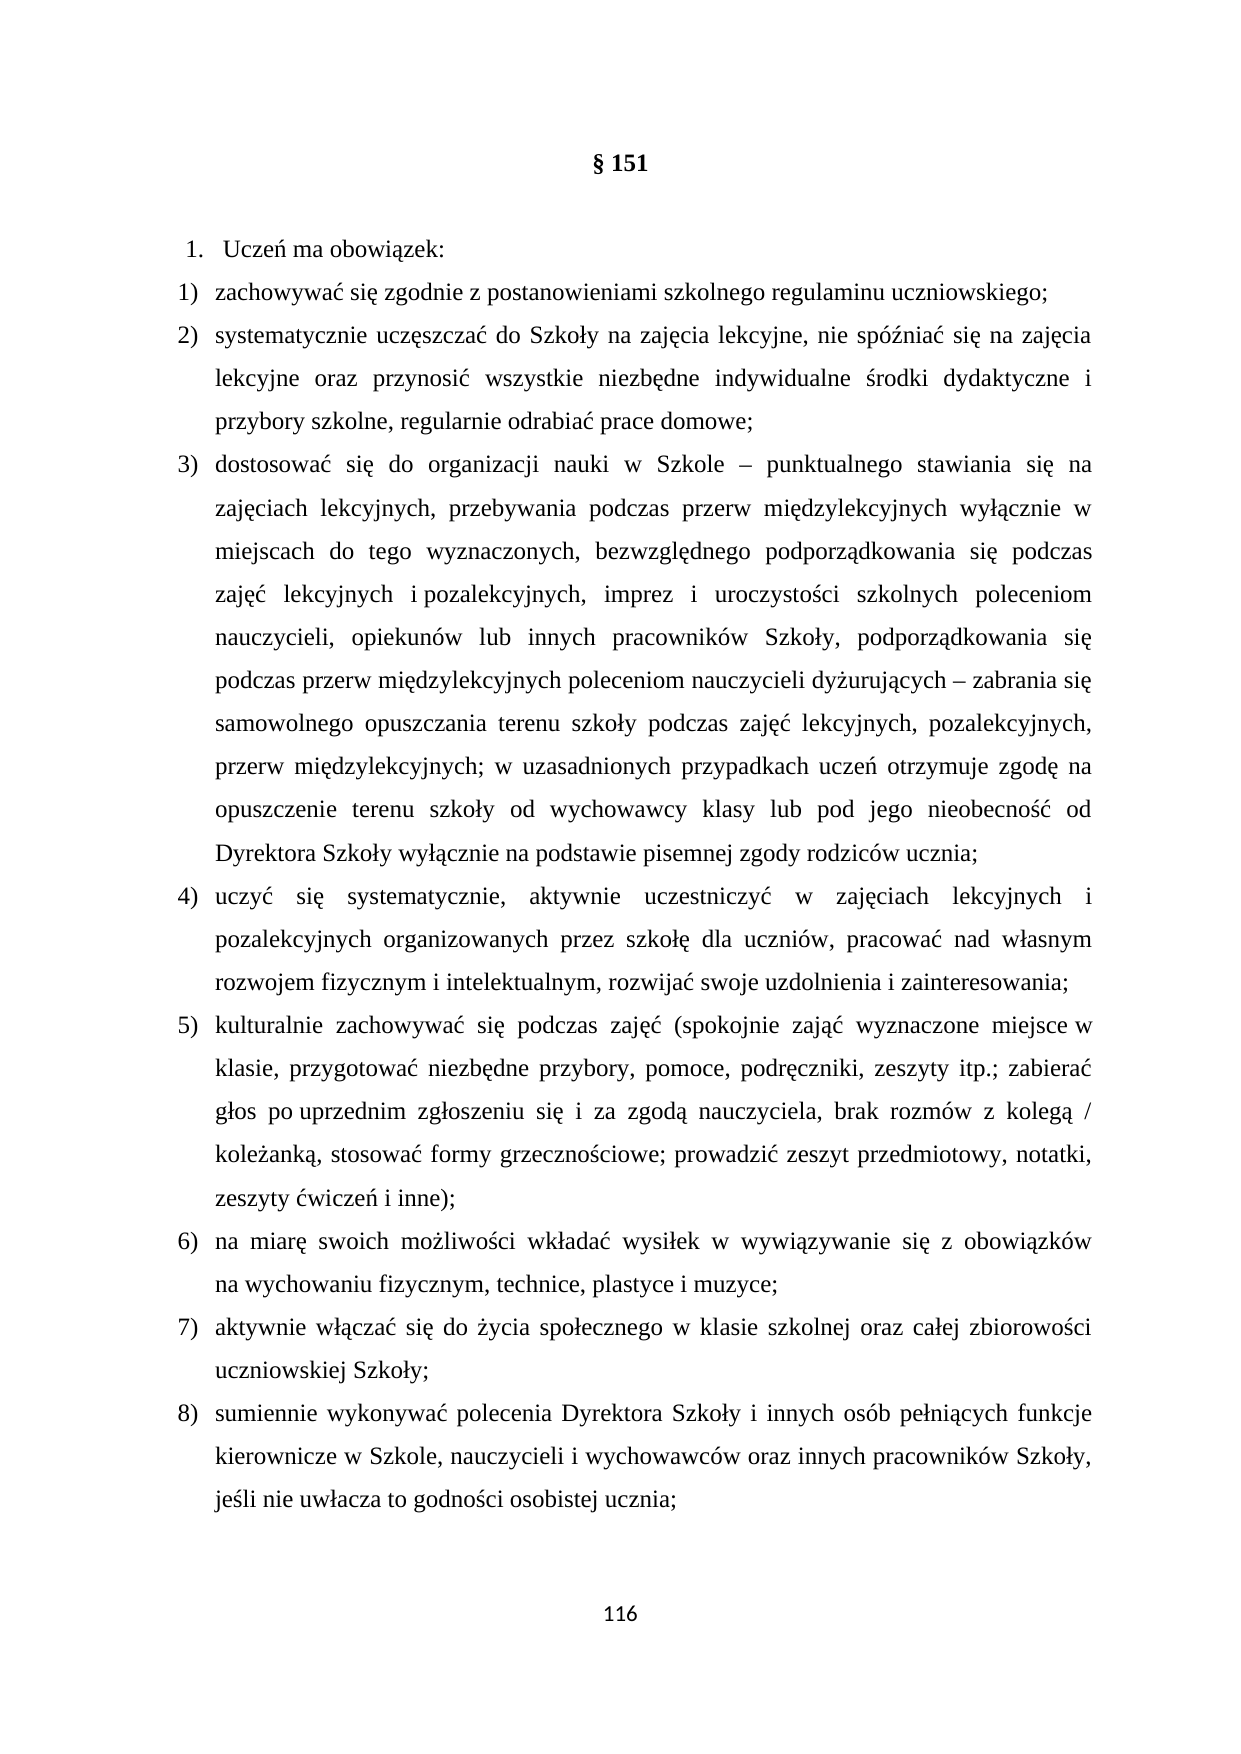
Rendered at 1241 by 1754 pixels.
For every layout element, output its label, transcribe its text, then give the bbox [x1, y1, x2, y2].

text § 151 [148, 148, 1093, 176]
list zachowywać się zgodnie z postanowieniami szkolnego regulaminu uczniowskiego; [177, 277, 1093, 306]
list uczyć się systematycznie, aktywnie uczestniczyć w zajęciach lekcyjnych i pozalekcyjnych organizowanych przez szkołę dla uczniów, pracować nad własnym rozwojem fizycznym i intelektualnym, rozwijać swoje uzdolnienia i zainteresowania; [177, 881, 1093, 996]
list na miarę swoich możliwości wkładać wysiłek w wywiązywanie się z obowiązków na wychowaniu fizycznym, technice, plastyce i muzyce; [177, 1226, 1093, 1298]
list Uczeń ma obowiązek: [185, 234, 1093, 263]
list systematycznie uczęszczać do Szkoły na zajęcia lekcyjne, nie spóźniać się na zajęcia lekcyjne oraz przynosić wszystkie niezbędne indywidualne środki dydaktyczne i przybory szkolne, regularnie odrabiać prace domowe; [177, 320, 1093, 435]
list kulturalnie zachowywać się podczas zajęć (spokojnie zająć wyznaczone miejsce w klasie, przygotować niezbędne przybory, pomoce, podręczniki, zeszyty itp.; zabierać głos po uprzednim zgłoszeniu się i za zgodą nauczyciela, brak rozmów z kolegą / koleżanką, stosować formy grzecznościowe; prowadzić zeszyt przedmiotowy, notatki, zeszyty ćwiczeń i inne); [177, 1010, 1093, 1211]
list dostosować się do organizacji nauki w Szkole – punktualnego stawiania się na zajęciach lekcyjnych, przebywania podczas przerw międzylekcyjnych wyłącznie w miejscach do tego wyznaczonych, bezwzględnego podporządkowania się podczas zajęć lekcyjnych i pozalekcyjnych, imprez i uroczystości szkolnych poleceniom nauczycieli, opiekunów lub innych pracowników Szkoły, podporządkowania się podczas przerw międzylekcyjnych poleceniom nauczycieli dyżurujących – zabrania się samowolnego opuszczania terenu szkoły podczas zajęć lekcyjnych, pozalekcyjnych, przerw międzylekcyjnych; w uzasadnionych przypadkach uczeń otrzymuje zgodę na opuszczenie terenu szkoły od wychowawcy klasy lub pod jego nieobecność od Dyrektora Szkoły wyłącznie na podstawie pisemnej zgody rodziców ucznia; [177, 449, 1093, 866]
list aktywnie włączać się do życia społecznego w klasie szkolnej oraz całej zbiorowości uczniowskiej Szkoły; [177, 1312, 1093, 1384]
list sumiennie wykonywać polecenia Dyrektora Szkoły i innych osób pełniących funkcje kierownicze w Szkole, nauczycieli i wychowawców oraz innych pracowników Szkoły, jeśli nie uwłacza to godności osobistej ucznia; [177, 1398, 1093, 1513]
